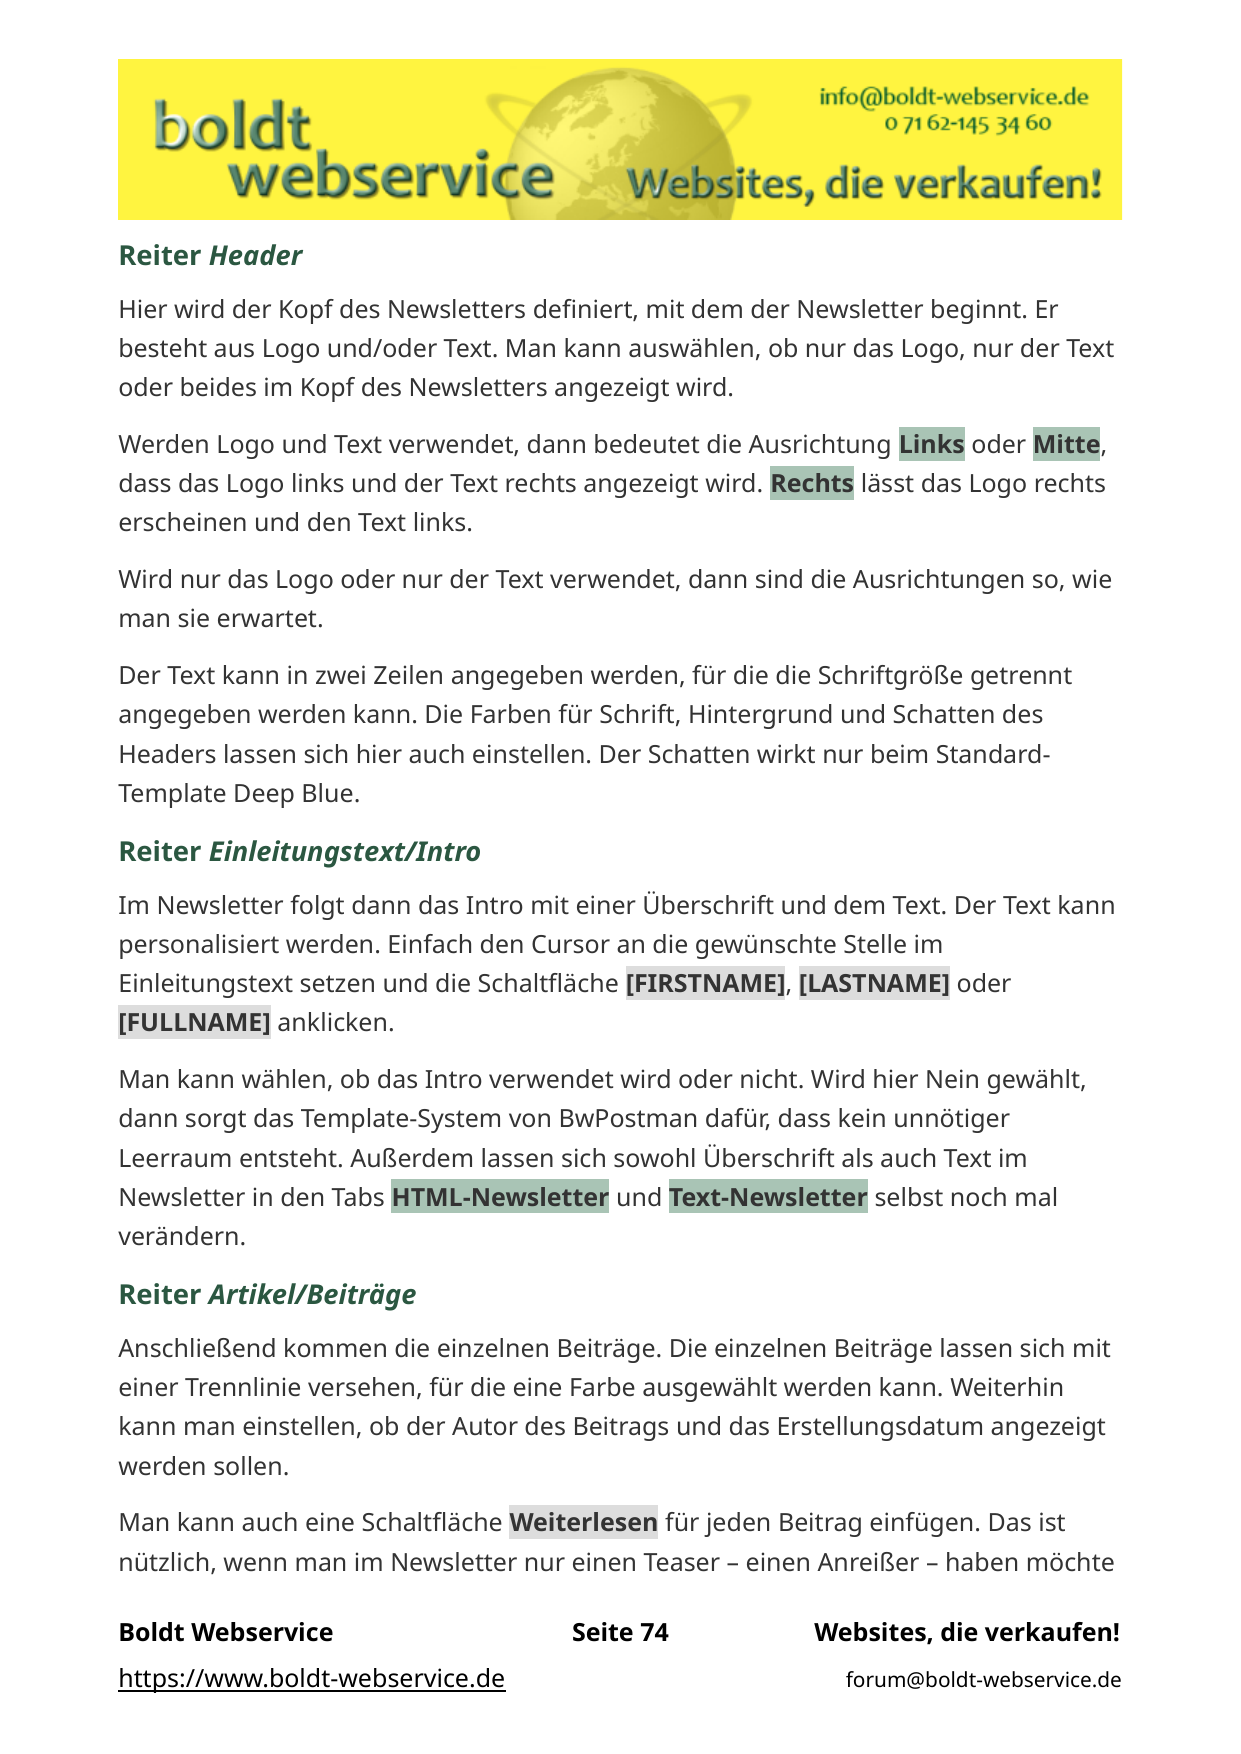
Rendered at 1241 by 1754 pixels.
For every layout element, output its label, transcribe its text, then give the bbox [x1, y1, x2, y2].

text Man kann wählen, ob das Intro verwendet wird oder nicht. Wird hier Nein gewählt, dann sorgt das Template-System von BwPostman dafür, dass kein unnötiger Leerraum entsteht. Außerdem lassen sich sowohl Überschrift als auch Text im Newsletter in den Tabs HTML-Newsletter und Text-Newsletter selbst noch mal verändern. [118, 1062, 1122, 1253]
text Der Text kann in zwei Zeilen angegeben werden, für die die Schriftgröße getrennt angegeben werden kann. Die Farben für Schrift, Hintergrund und Schatten des Headers lassen sich hier auch einstellen. Der Schatten wirkt nur beim Standard-Template Deep Blue. [118, 658, 1122, 809]
text Hier wird der Kopf des Newsletters definiert, mit dem der Newsletter beginnt. Er besteht aus Logo und/oder Text. Man kann auswählen, ob nur das Logo, nur der Text oder beides im Kopf des Newsletters angezeigt wird. [118, 291, 1122, 404]
text Anschließend kommen die einzelnen Beiträge. Die einzelnen Beiträge lassen sich mit einer Trennlinie versehen, für die eine Farbe ausgewählt werden kann. Weiterhin kann man einstellen, ob der Autor des Beitrags und das Erstellungsdatum angezeigt werden sollen. [118, 1331, 1122, 1482]
subtitle Reiter Header [118, 236, 1122, 274]
text Werden Logo und Text verwendet, dann bedeutet die Ausrichtung Links oder Mitte, dass das Logo links und der Text rechts angezeigt wird. Rechts lässt das Logo rechts erscheinen und den Text links. [118, 427, 1122, 539]
picture [118, 59, 1123, 220]
text Wird nur das Logo oder nur der Text verwendet, dann sind die Ausrichtungen so, wie man sie erwartet. [118, 562, 1122, 635]
text Im Newsletter folgt dann das Intro mit einer Überschrift und dem Text. Der Text kann personalisiert werden. Einfach den Cursor an die gewünschte Stelle im Einleitungstext setzen und die Schaltfläche [FIRSTNAME], [LASTNAME] oder [FULLNAME] anklicken. [118, 887, 1122, 1039]
subtitle Reiter Artikel/Beiträge [118, 1275, 1122, 1313]
text Man kann auch eine Schaltfläche Weiterlesen für jeden Beitrag einfügen. Das ist nützlich, wenn man im Newsletter nur einen Teaser – einen Anreißer – haben möchte [118, 1505, 1122, 1578]
subtitle Reiter Einleitungstext/Intro [118, 832, 1122, 870]
